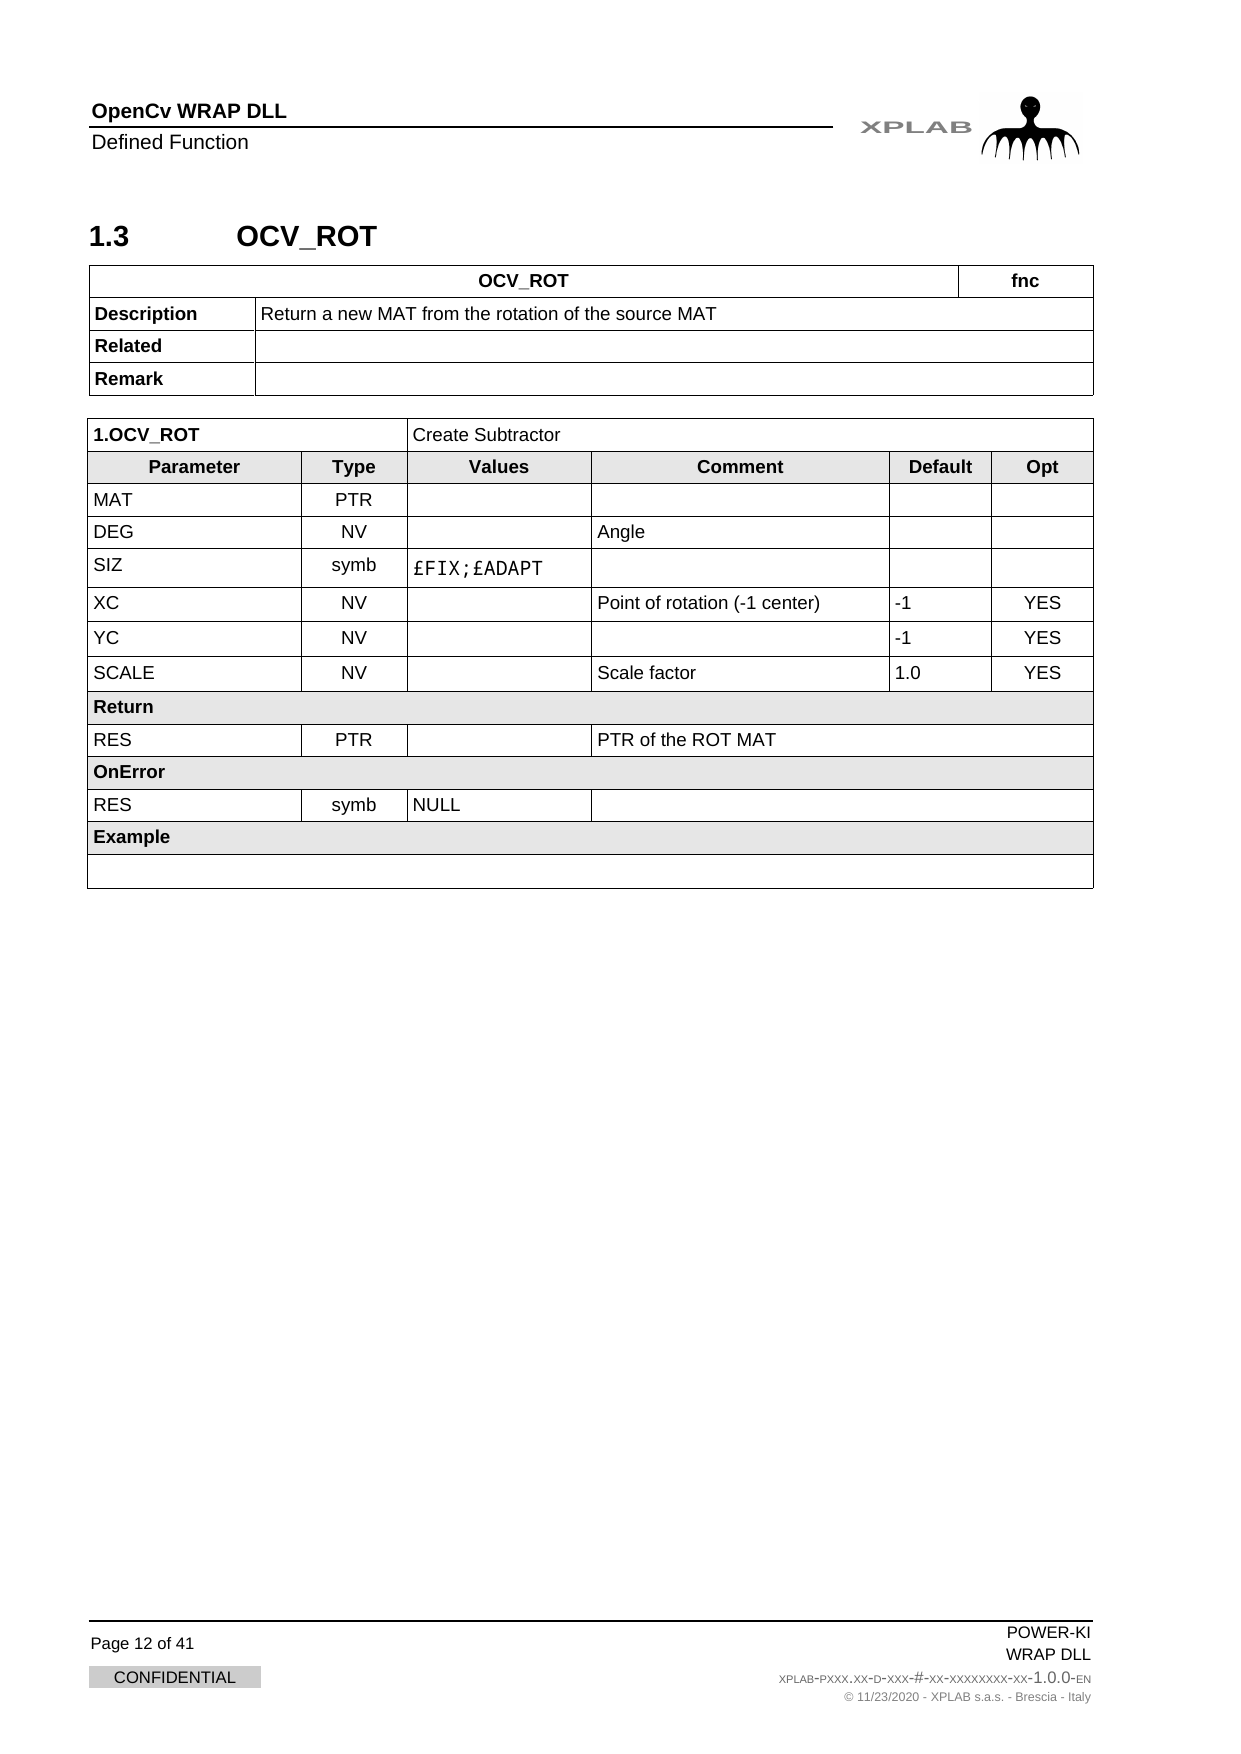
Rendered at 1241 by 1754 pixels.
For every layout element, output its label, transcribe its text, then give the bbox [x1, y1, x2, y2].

table_cell Description [90, 298, 254, 330]
table_cell [408, 622, 591, 656]
table_cell [256, 363, 1093, 395]
table_cell MAT [88, 484, 301, 516]
table_cell [890, 517, 991, 548]
table_cell Values [408, 452, 591, 483]
table_cell SIZ [88, 549, 301, 587]
table_cell Parameter [88, 452, 301, 483]
table_cell [992, 549, 1093, 587]
table_cell NULL [408, 790, 591, 821]
table_cell -1 [890, 622, 991, 656]
table_cell [592, 622, 889, 656]
table_cell [992, 517, 1093, 548]
table_cell symb [302, 549, 407, 587]
table_cell PTR [302, 484, 407, 516]
table_cell [592, 790, 1093, 821]
table_header 1.OCV_ROT [88, 419, 407, 451]
table_cell Comment [592, 452, 889, 483]
subtitle OCV_ROT [88, 220, 1093, 252]
table_cell [408, 725, 591, 756]
table_cell [408, 588, 591, 621]
table_cell XC [88, 588, 301, 621]
table_cell [592, 484, 889, 516]
table_cell NV [302, 517, 407, 548]
table_cell 1.0 [890, 657, 991, 691]
table_cell Remark [90, 363, 254, 395]
table_cell NV [302, 622, 407, 656]
table_cell Angle [592, 517, 889, 548]
table_cell YC [88, 622, 301, 656]
table_cell [408, 484, 591, 516]
table_header OCV_ROT [90, 266, 958, 297]
table_cell Return [88, 692, 1093, 724]
table_cell OnError [88, 757, 1093, 789]
table_cell Return a new MAT from the rotation of the source MAT [256, 298, 1093, 330]
table_cell PTR [302, 725, 407, 756]
table_cell [592, 549, 889, 587]
table_header Create Subtractor [408, 419, 1093, 451]
table_header fnc [959, 266, 1093, 297]
table_cell YES [992, 622, 1093, 656]
table_cell symb [302, 790, 407, 821]
table_cell [992, 484, 1093, 516]
table_cell Type [302, 452, 407, 483]
table_cell [408, 657, 591, 691]
table_cell YES [992, 657, 1093, 691]
table_cell DEG [88, 517, 301, 548]
table_cell SCALE [88, 657, 301, 691]
table_cell Default [890, 452, 991, 483]
table_cell [408, 517, 591, 548]
table_cell Opt [992, 452, 1093, 483]
table_cell YES [992, 588, 1093, 621]
table_cell [256, 331, 1093, 362]
table_cell PTR of the ROT MAT [592, 725, 1093, 756]
table_cell Example [88, 822, 1093, 854]
table_cell Point of rotation (-1 center) [592, 588, 889, 621]
table_cell [890, 484, 991, 516]
table_cell £FIX;£ADAPT [408, 549, 591, 587]
table_cell RES [88, 725, 301, 756]
table_cell NV [302, 657, 407, 691]
table_cell [88, 855, 1093, 888]
picture [978, 92, 1083, 164]
table_cell -1 [890, 588, 991, 621]
table_cell [890, 549, 991, 587]
table_cell Related [90, 331, 254, 362]
table_cell Scale factor [592, 657, 889, 691]
table_cell NV [302, 588, 407, 621]
table_cell RES [88, 790, 301, 821]
